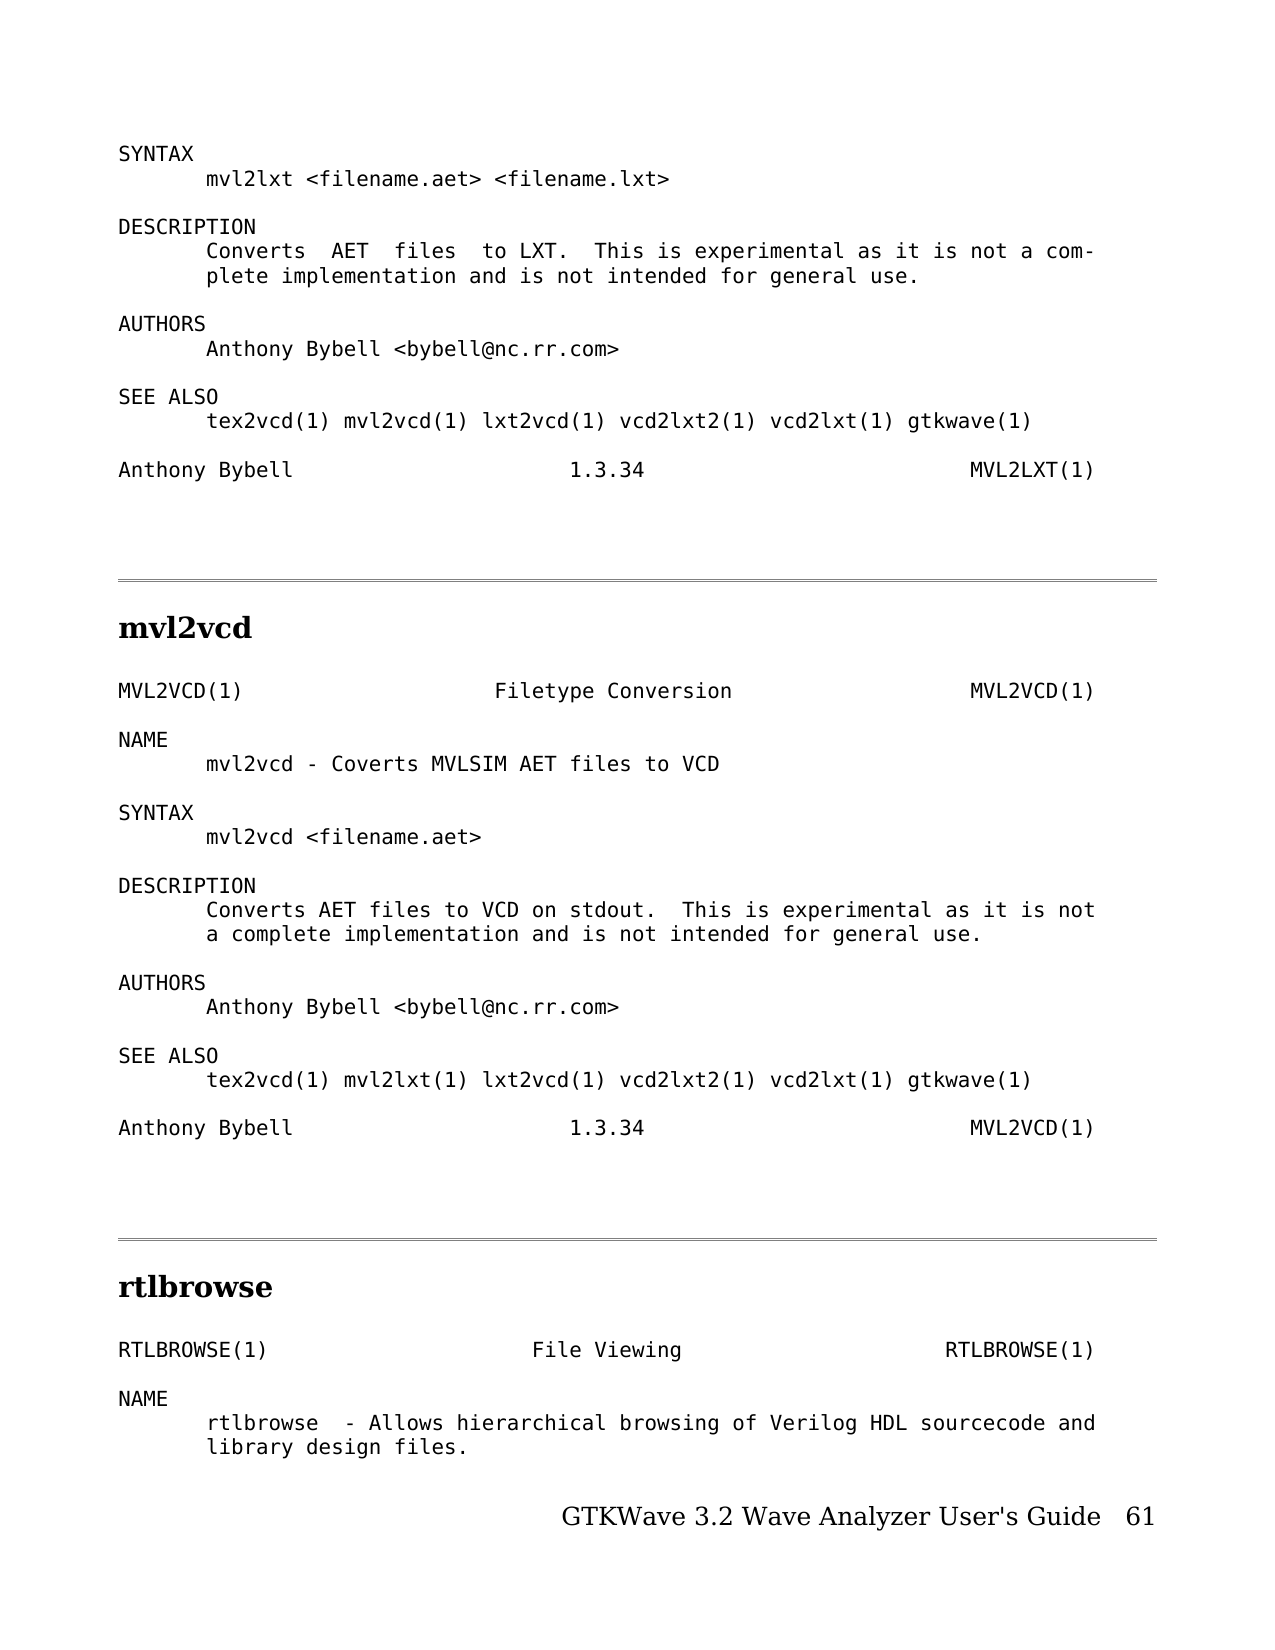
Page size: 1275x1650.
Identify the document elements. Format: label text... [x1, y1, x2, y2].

text NAME [118, 1387, 1157, 1411]
text Anthony Bybell 1.3.34 MVL2VCD(1) [118, 1116, 1157, 1141]
text SEE ALSO [118, 385, 1157, 409]
text AUTHORS [118, 971, 1157, 995]
text mvl2vcd <filename.aet> [118, 825, 1157, 849]
text SYNTAX [118, 142, 1157, 167]
text rtlbrowse - Allows hierarchical browsing of Verilog HDL sourcecode and [118, 1411, 1157, 1435]
text SEE ALSO [118, 1044, 1157, 1068]
text NAME [118, 728, 1157, 752]
text tex2vcd(1) mvl2lxt(1) lxt2vcd(1) vcd2lxt2(1) vcd2lxt(1) gtkwave(1) [118, 1068, 1157, 1092]
text a complete implementation and is not intended for general use. [118, 922, 1157, 947]
text Anthony Bybell <bybell@nc.rr.com> [118, 995, 1157, 1019]
text AUTHORS [118, 312, 1157, 337]
text mvl2lxt <filename.aet> <filename.lxt> [118, 167, 1157, 191]
text tex2vcd(1) mvl2vcd(1) lxt2vcd(1) vcd2lxt2(1) vcd2lxt(1) gtkwave(1) [118, 409, 1157, 434]
text mvl2vcd [118, 611, 1157, 645]
text SYNTAX [118, 801, 1157, 825]
text Anthony Bybell 1.3.34 MVL2LXT(1) [118, 458, 1157, 482]
text mvl2vcd - Coverts MVLSIM AET files to VCD [118, 752, 1157, 777]
text plete implementation and is not intended for general use. [118, 264, 1157, 288]
text MVL2VCD(1) Filetype Conversion MVL2VCD(1) [118, 679, 1157, 704]
text Converts AET files to VCD on stdout. This is experimental as it is not [118, 898, 1157, 922]
text RTLBROWSE(1) File Viewing RTLBROWSE(1) [118, 1338, 1157, 1362]
text Converts AET files to LXT. This is experimental as it is not a com- [118, 239, 1157, 264]
text rtlbrowse [118, 1269, 1157, 1304]
text DESCRIPTION [118, 874, 1157, 898]
text Anthony Bybell <bybell@nc.rr.com> [118, 337, 1157, 361]
text library design files. [118, 1435, 1157, 1459]
text DESCRIPTION [118, 215, 1157, 239]
